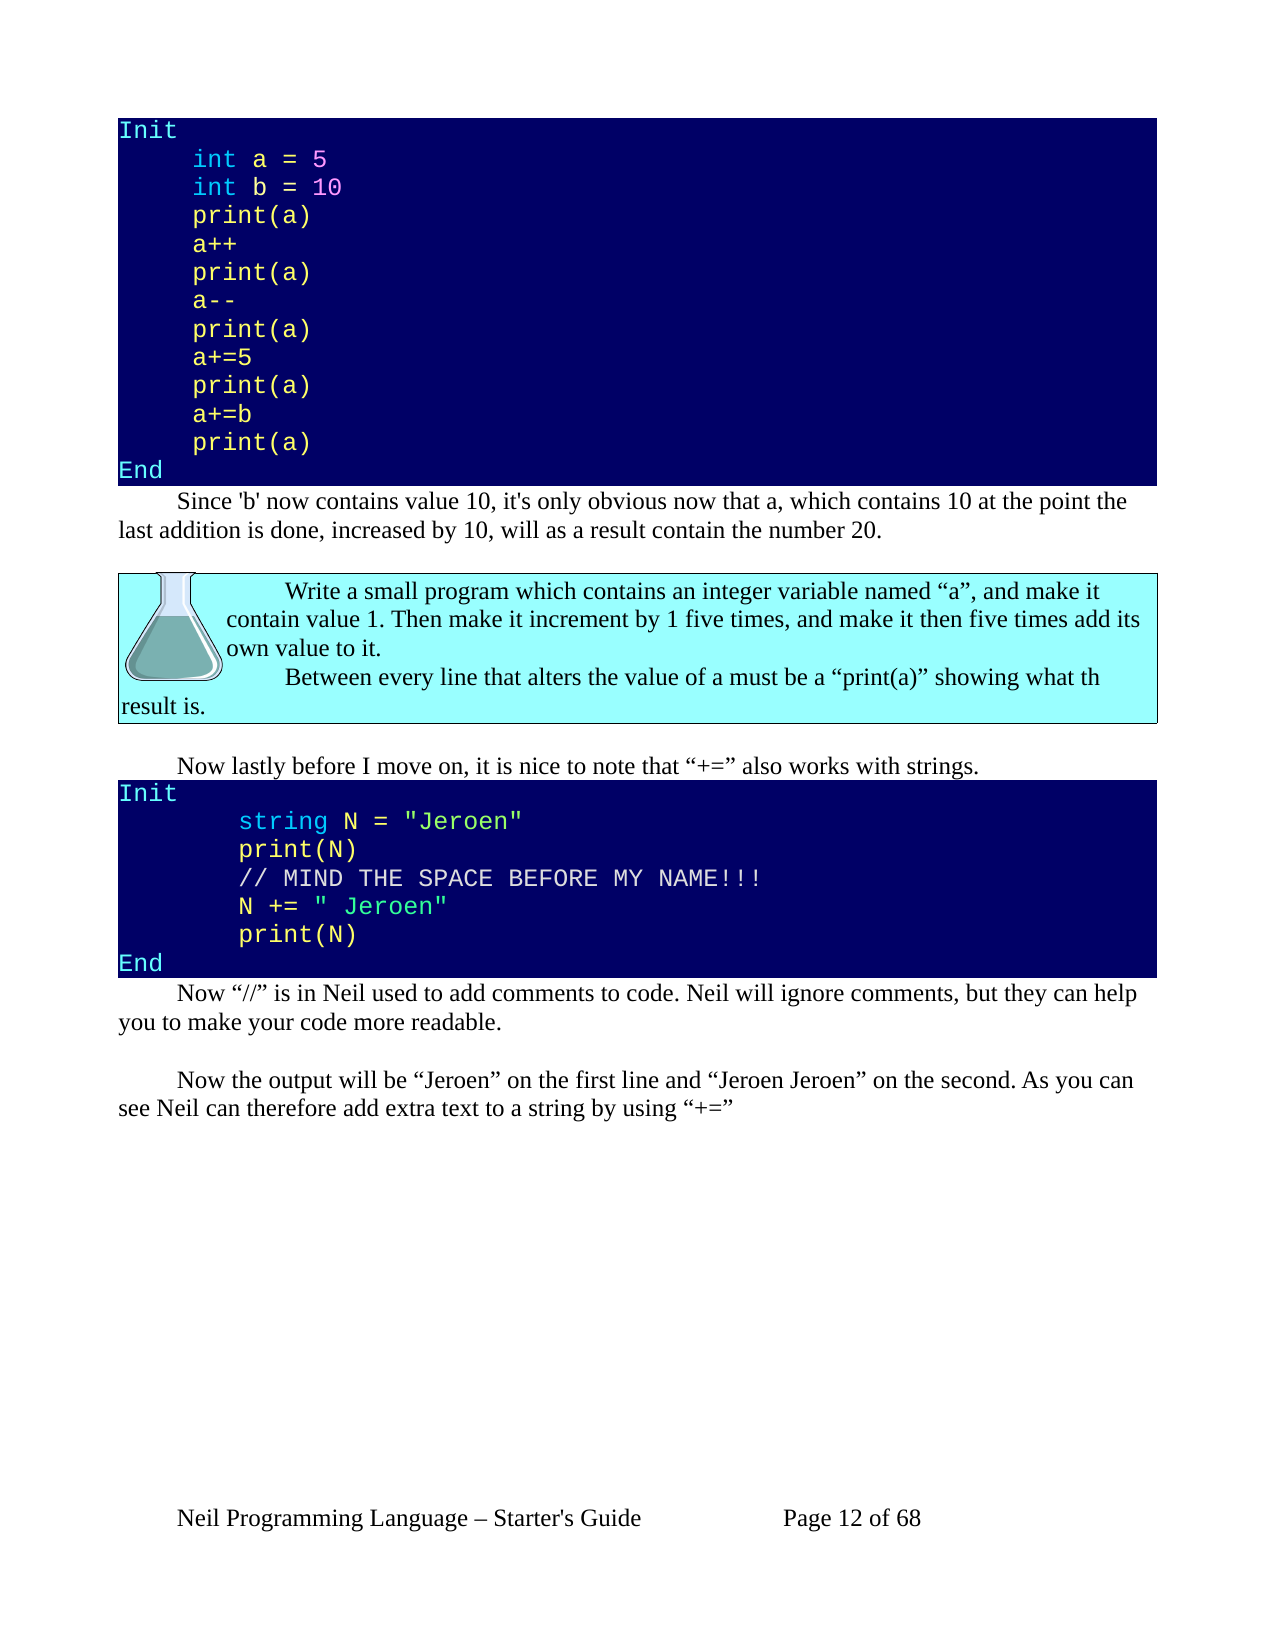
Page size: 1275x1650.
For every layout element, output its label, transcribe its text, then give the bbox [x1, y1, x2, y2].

text Init [118, 780, 1157, 808]
text N += " Jeroen" [118, 893, 1157, 922]
text Between every line that alters the value of a must be a “print(a)” showing what th result is. [119, 659, 1157, 723]
text int a = 5 [118, 146, 1157, 175]
text print(a) [118, 260, 1157, 288]
text Now the output will be “Jeroen” on the first line and “Jeroen Jeroen” on the second. As you can see Neil can therefore add extra text to a string by using “+=” [118, 1065, 1157, 1122]
text print(a) [118, 316, 1157, 345]
text int b = 10 [118, 175, 1157, 203]
picture [125, 572, 223, 681]
text a+=5 [118, 345, 1157, 373]
text Init [118, 118, 1157, 146]
text print(a) [118, 373, 1157, 401]
text End [118, 458, 1157, 486]
text // MIND THE SPACE BEFORE MY NAME!!! [118, 865, 1157, 893]
text Now lastly before I move on, it is nice to note that “+=” also works with strings. [118, 751, 1157, 780]
text string N = "Jeroen" [118, 808, 1157, 837]
text print(N) [118, 837, 1157, 865]
text Now “//” is in Neil used to add comments to code. Neil will ignore comments, but they can help you to make your code more readable. [118, 978, 1157, 1036]
text a++ [118, 231, 1157, 260]
text Write a small program which contains an integer variable named “a”, and make it contain value 1. Then make it increment by 1 five times, and make it then five times add its own value to it. [223, 574, 1157, 659]
text print(a) [118, 203, 1157, 231]
text a+=b [118, 401, 1157, 430]
text End [118, 950, 1157, 978]
text print(a) [118, 430, 1157, 458]
text a-- [118, 288, 1157, 316]
text Since 'b' now contains value 10, it's only obvious now that a, which contains 10 at the point the last addition is done, increased by 10, will as a result contain the number 20. [118, 486, 1157, 544]
text print(N) [118, 922, 1157, 950]
